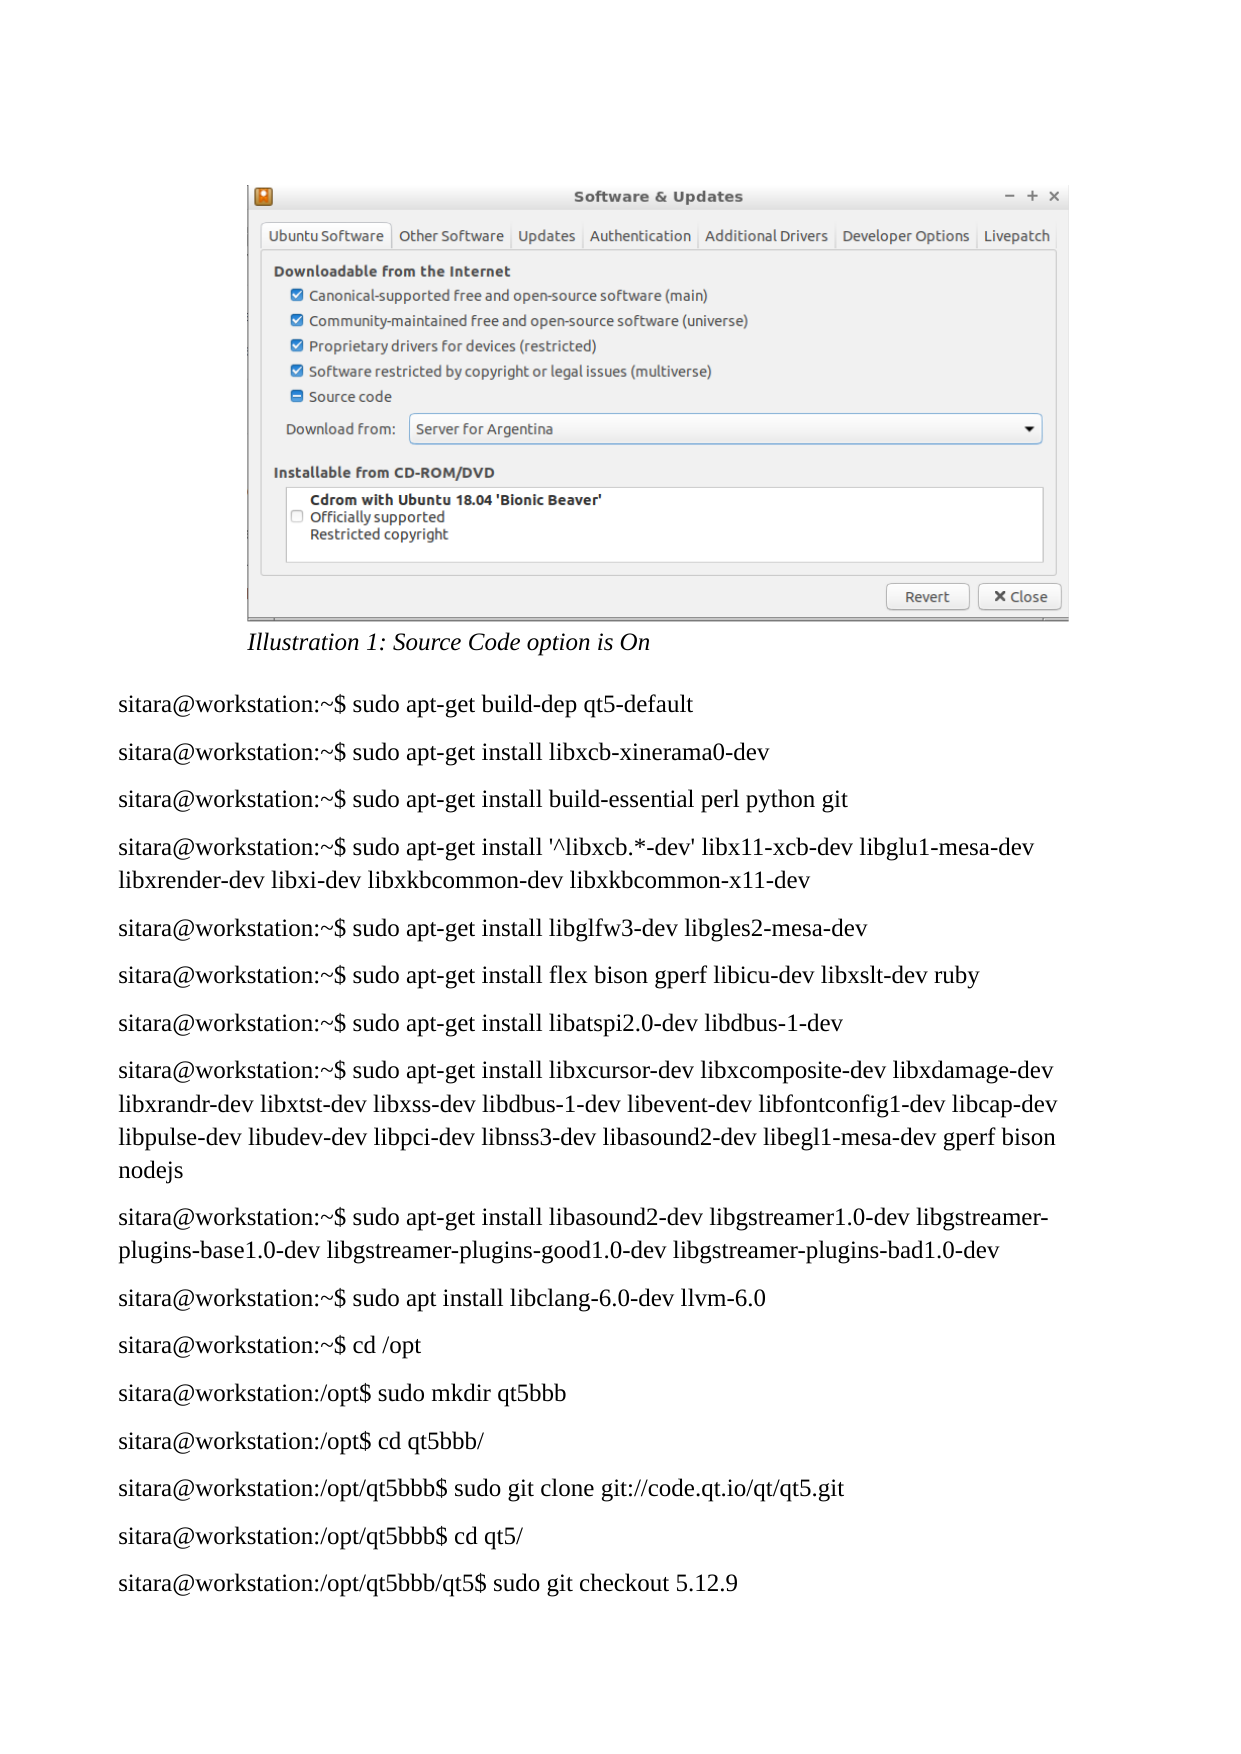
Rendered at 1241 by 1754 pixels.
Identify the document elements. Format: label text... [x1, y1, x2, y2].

text sitara@workstation:/opt/qt5bbb$ sudo git clone git://code.qt.io/qt/qt5.git [118, 1473, 1122, 1502]
text Illustration 1: Source Code option is On [247, 622, 1069, 656]
text sitara@workstation:~$ sudo apt-get build-dep qt5-default [118, 689, 1122, 718]
text sitara@workstation:~$ sudo apt-get install flex bison gperf libicu-dev libxslt-dev ruby [118, 960, 1122, 989]
text sitara@workstation:~$ cd /opt [118, 1331, 1122, 1359]
text sitara@workstation:~$ sudo apt-get install build-essential perl python git [118, 784, 1122, 813]
text sitara@workstation:/opt$ sudo mkdir qt5bbb [118, 1378, 1122, 1407]
text sitara@workstation:/opt/qt5bbb/qt5$ sudo git checkout 5.12.9 [118, 1568, 1122, 1597]
text sitara@workstation:~$ sudo apt-get install libxcursor-dev libxcomposite-dev libxdamage-dev libxrandr-dev libxtst-dev libxss-dev libdbus-1-dev libevent-dev libfontconfig1-dev libcap-dev libpulse-dev libudev-dev libpci-dev libnss3-dev libasound2-dev libegl1-mesa-dev gperf bison nodejs [118, 1056, 1122, 1183]
text sitara@workstation:~$ sudo apt-get install libglfw3-dev libgles2-mesa-dev [118, 913, 1122, 942]
text sitara@workstation:/opt$ cd qt5bbb/ [118, 1426, 1122, 1454]
text sitara@workstation:/opt/qt5bbb$ cd qt5/ [118, 1521, 1122, 1550]
text sitara@workstation:~$ sudo apt-get install libatspi2.0-dev libdbus-1-dev [118, 1008, 1122, 1037]
text sitara@workstation:~$ sudo apt-get install libasound2-dev libgstreamer1.0-dev libgstreamer-plugins-base1.0-dev libgstreamer-plugins-good1.0-dev libgstreamer-plugins-bad1.0-dev [118, 1202, 1122, 1264]
text sitara@workstation:~$ sudo apt-get install libxcb-xinerama0-dev [118, 737, 1122, 766]
text sitara@workstation:~$ sudo apt install libclang-6.0-dev llvm-6.0 [118, 1283, 1122, 1312]
picture [247, 185, 1069, 622]
text sitara@workstation:~$ sudo apt-get install '^libxcb.*-dev' libx11-xcb-dev libglu1-mesa-dev libxrender-dev libxi-dev libxkbcommon-dev libxkbcommon-x11-dev [118, 832, 1122, 894]
